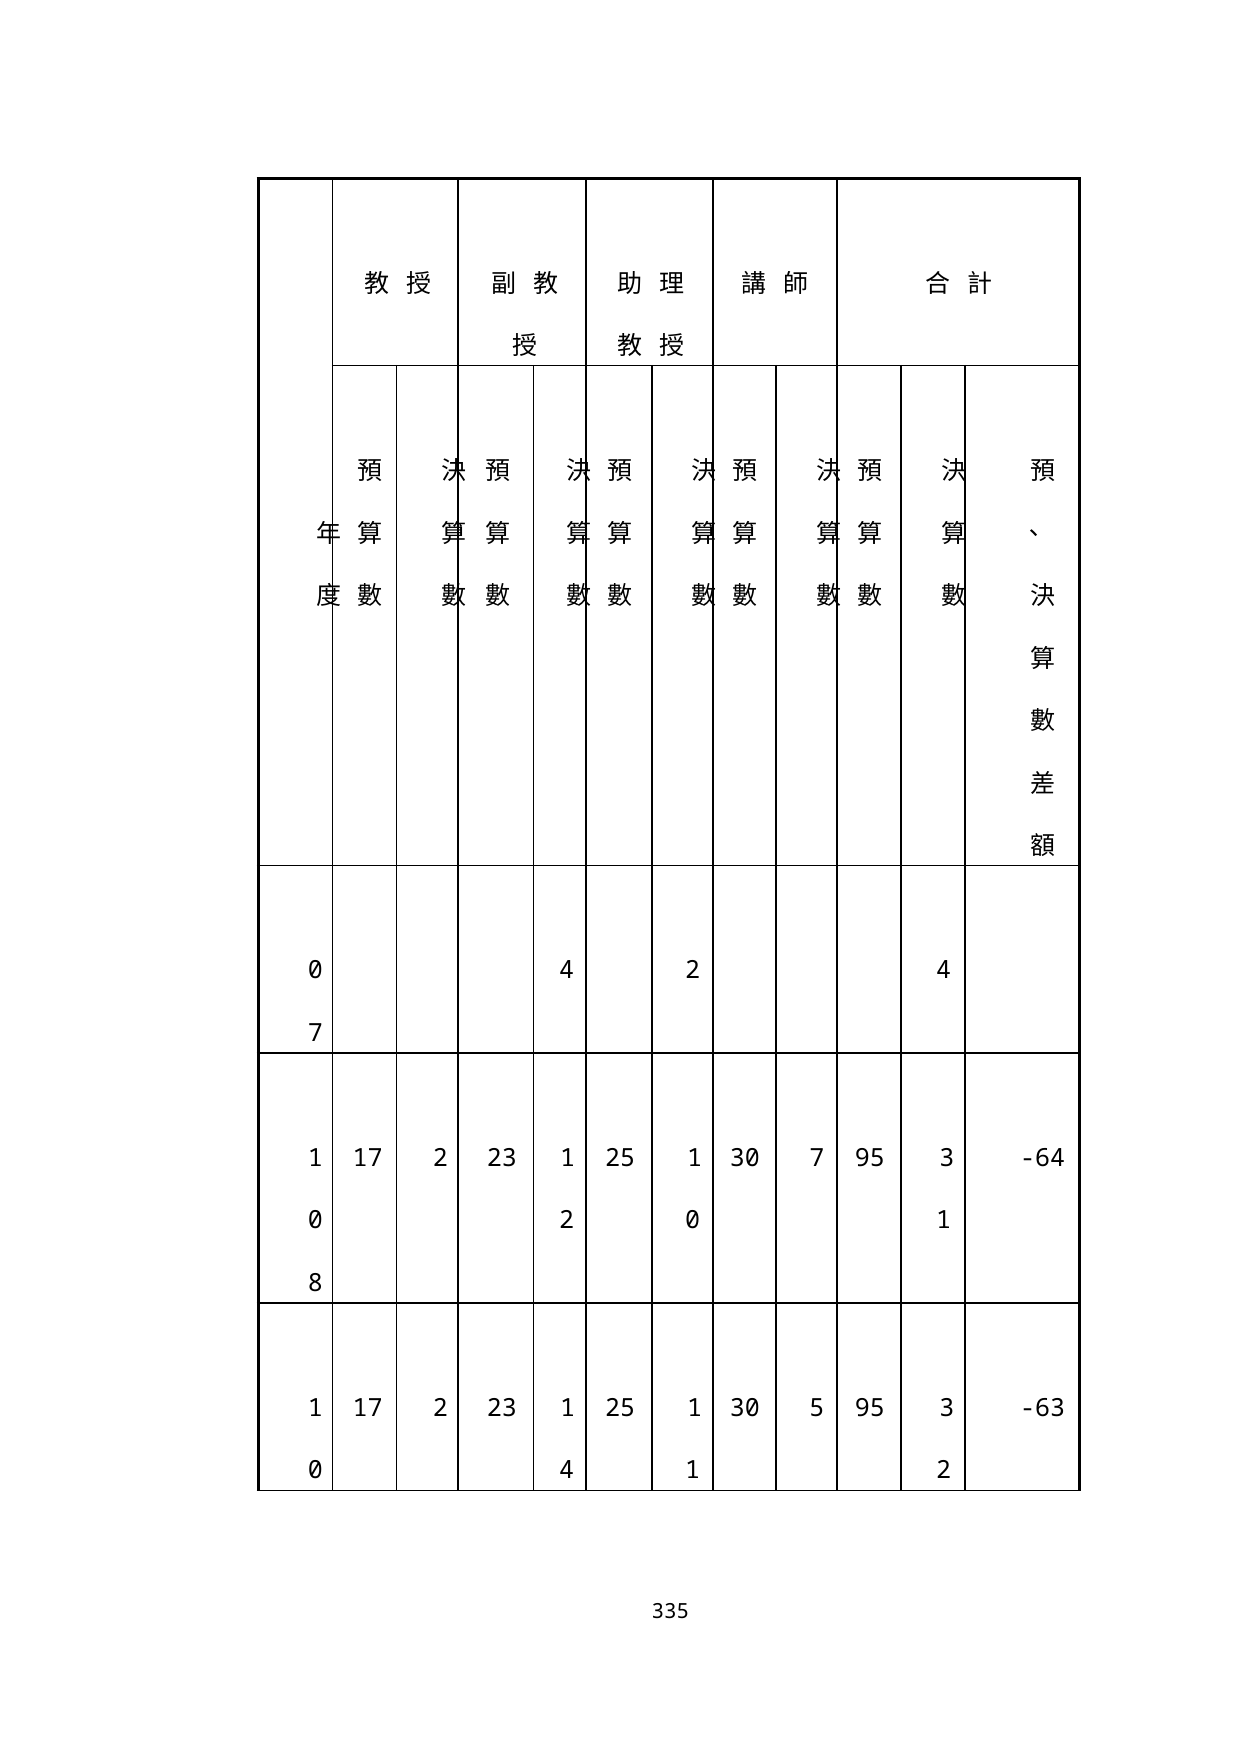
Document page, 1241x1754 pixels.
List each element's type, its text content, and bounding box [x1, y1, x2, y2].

table_cell [459, 866, 533, 1052]
table_cell 23 [459, 1054, 533, 1302]
table_cell [777, 866, 836, 1052]
table_cell 預 算 數 [459, 366, 533, 865]
table_cell 31 [902, 1054, 964, 1302]
table_cell 決算數 [653, 366, 712, 865]
table_cell 12 [534, 1054, 585, 1302]
table_header 合計 [838, 180, 1078, 365]
table_cell 32 [902, 1304, 964, 1490]
table_cell [966, 866, 1078, 1052]
table_cell 4 [902, 866, 964, 1052]
table_cell [587, 866, 651, 1052]
table_cell 95 [838, 1054, 900, 1302]
table_cell 決算數 [777, 366, 836, 865]
table_cell 預 算 數 [587, 366, 651, 865]
table_cell 預 算 數 [838, 366, 900, 865]
table_cell 預算數 [714, 366, 775, 865]
table_cell 17 [333, 1304, 396, 1490]
table_cell 7 [777, 1054, 836, 1302]
table_cell 30 [714, 1304, 775, 1490]
table_header 教授 [333, 180, 457, 365]
table_header 助理教授 [587, 180, 712, 365]
table_cell 5 [777, 1304, 836, 1490]
table_cell 2 [397, 1304, 457, 1490]
table_cell 10 [653, 1054, 712, 1302]
table_cell -64 [966, 1054, 1078, 1302]
table_cell 預、決算數差額 [966, 366, 1078, 865]
table_header 副教授 [459, 180, 585, 365]
table_cell 11 [653, 1304, 712, 1490]
table_cell [838, 866, 900, 1052]
table_header 講師 [714, 180, 836, 365]
table_cell 決 算 數 [902, 366, 964, 865]
table_cell 25 [587, 1054, 651, 1302]
table_cell 10 [260, 1304, 332, 1490]
table_cell 07 [260, 866, 332, 1052]
table_cell 2 [653, 866, 712, 1052]
table_cell 108 [260, 1054, 332, 1302]
table_cell 25 [587, 1304, 651, 1490]
table_cell [714, 866, 775, 1052]
table_cell 決算數 [397, 366, 457, 865]
table_cell 決算數 [534, 366, 585, 865]
table_cell 23 [459, 1304, 533, 1490]
table_cell 14 [534, 1304, 585, 1490]
table_header 年度 [260, 180, 332, 865]
table_cell 4 [534, 866, 585, 1052]
table_cell 30 [714, 1054, 775, 1302]
table_cell 17 [333, 1054, 396, 1302]
table_cell [397, 866, 457, 1052]
table_cell 2 [397, 1054, 457, 1302]
table_cell -63 [966, 1304, 1078, 1490]
table_cell [333, 866, 396, 1052]
table_cell 預 算 數 [333, 366, 396, 865]
table_cell 95 [838, 1304, 900, 1490]
